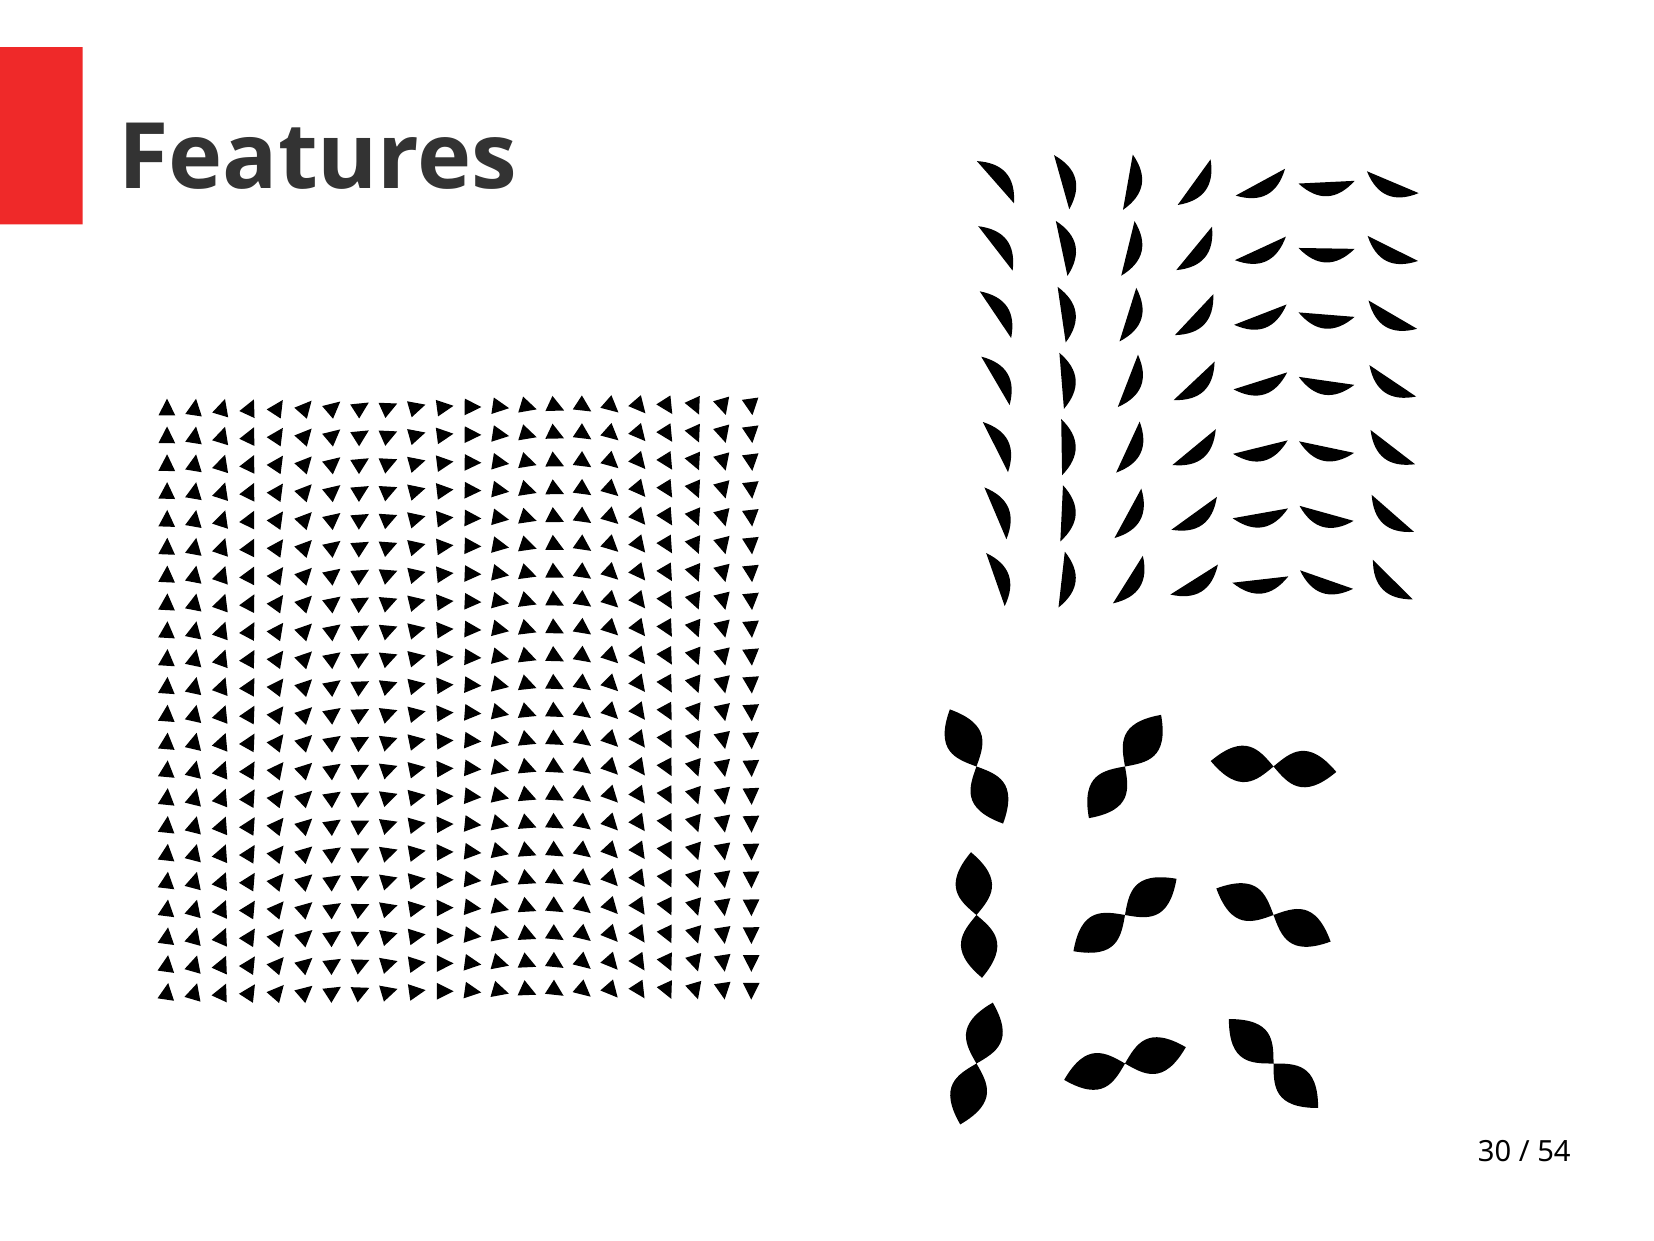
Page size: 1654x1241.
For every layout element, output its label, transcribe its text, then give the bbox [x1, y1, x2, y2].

picture [150, 390, 769, 1009]
picture [960, 146, 1429, 616]
picture [900, 690, 1351, 1141]
title Features [118, 49, 1571, 257]
